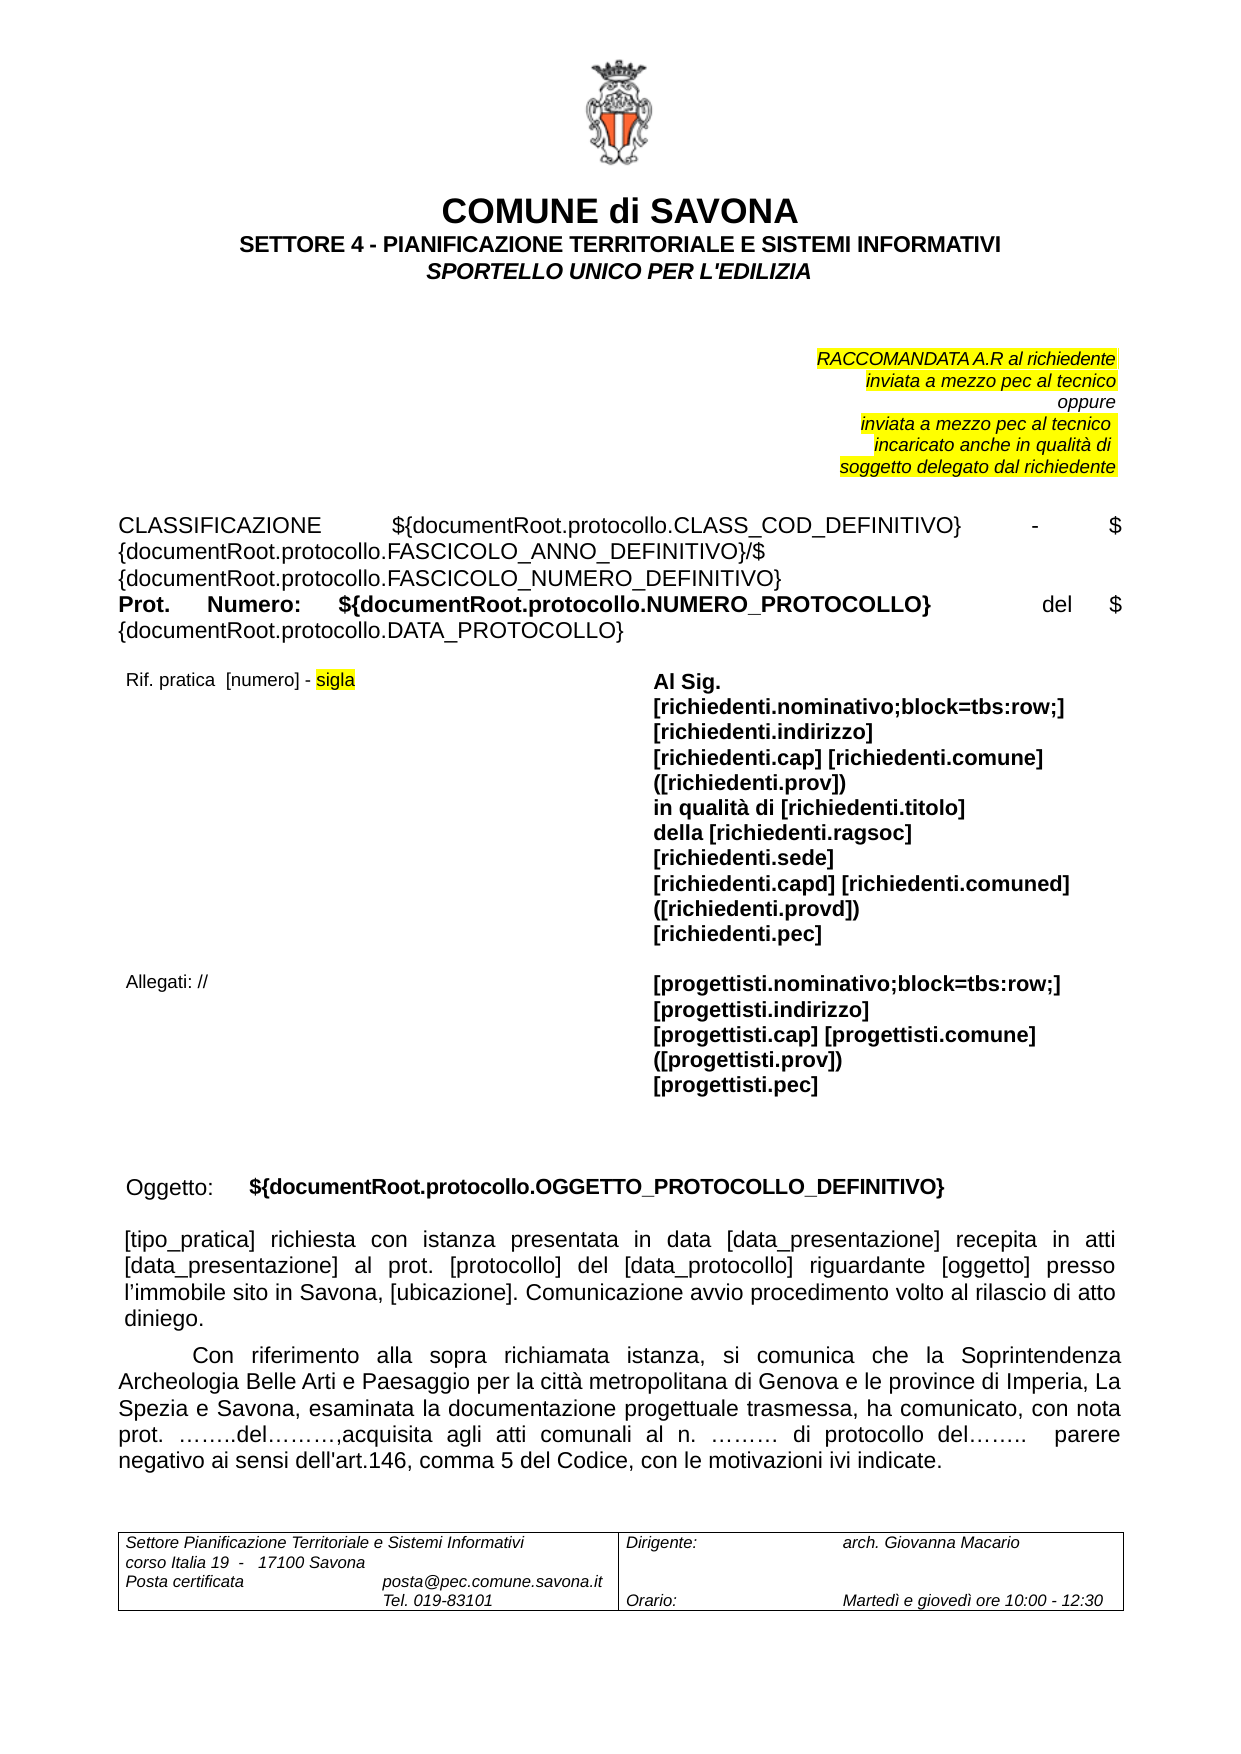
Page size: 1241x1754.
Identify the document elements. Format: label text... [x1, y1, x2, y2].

text CLASSIFICAZIONE ${documentRoot.protocollo.CLASS_COD_DEFINITIVO} - ${documentRoot.protocollo.FASCICOLO_ANNO_DEFINITIVO}/${documentRoot.protocollo.FASCICOLO_NUMERO_DEFINITIVO} [118, 512, 1122, 591]
text [tipo_pratica] richiesta con istanza presentata in data [data_presentazione] recepita in atti [data_presentazione] al prot. [protocollo] del [data_protocollo] riguardante [oggetto] presso l’immobile sito in Savona, [ubicazione]. Comunicazione avvio procedimento volto al rilascio di atto diniego. [124, 1226, 1116, 1331]
table_cell Allegati: // [118, 971, 451, 1124]
table_header Al Sig. [richiedenti.nominativo;block=tbs:row;] [richiedenti.indirizzo] [richiedenti.cap] [richiedenti.comune] ([richiedenti.prov]) in qualità di [richiedenti.titolo] della [richiedenti.ragsoc] [richiedenti.sede] [richiedenti.capd] [richiedenti.comuned] ([richiedenti.provd]) [richiedenti.pec] [646, 669, 1119, 971]
text Prot. Numero: ${documentRoot.protocollo.NUMERO_PROTOCOLLO} del ${documentRoot.protocollo.DATA_PROTOCOLLO} [118, 591, 1122, 644]
table_cell [451, 971, 646, 1124]
picture [507, 54, 733, 182]
table_header ${documentRoot.protocollo.OGGETTO_PROTOCOLLO_DEFINITIVO} [236, 1174, 1123, 1201]
text Con riferimento alla sopra richiamata istanza, si comunica che la Soprintendenza Archeologia Belle Arti e Paesaggio per la città metropolitana di Genova e le province di Imperia, La Spezia e Savona, esaminata la documentazione progettuale trasmessa, ha comunicato, con nota prot. ……..del………,acquisita agli atti comunali al n. ……… di protocollo del…….. parere negativo ai sensi dell'art.146, comma 5 del Codice, con le motivazioni ivi indicate. [118, 1342, 1122, 1473]
table_header [118, 342, 644, 483]
table_header RACCOMANDATA A.R al richiedente inviata a mezzo pec al tecnico oppure inviata a mezzo pec al tecnico incaricato anche in qualità di soggetto delegato dal richiedente [644, 342, 1123, 483]
table_header [451, 669, 646, 971]
table_header Rif. pratica [numero] - sigla [118, 669, 451, 971]
table_cell [progettisti.nominativo;block=tbs:row;] [progettisti.indirizzo] [progettisti.cap] [progettisti.comune] ([progettisti.prov]) [progettisti.pec] [646, 971, 1119, 1124]
table_header Oggetto: [118, 1174, 236, 1201]
